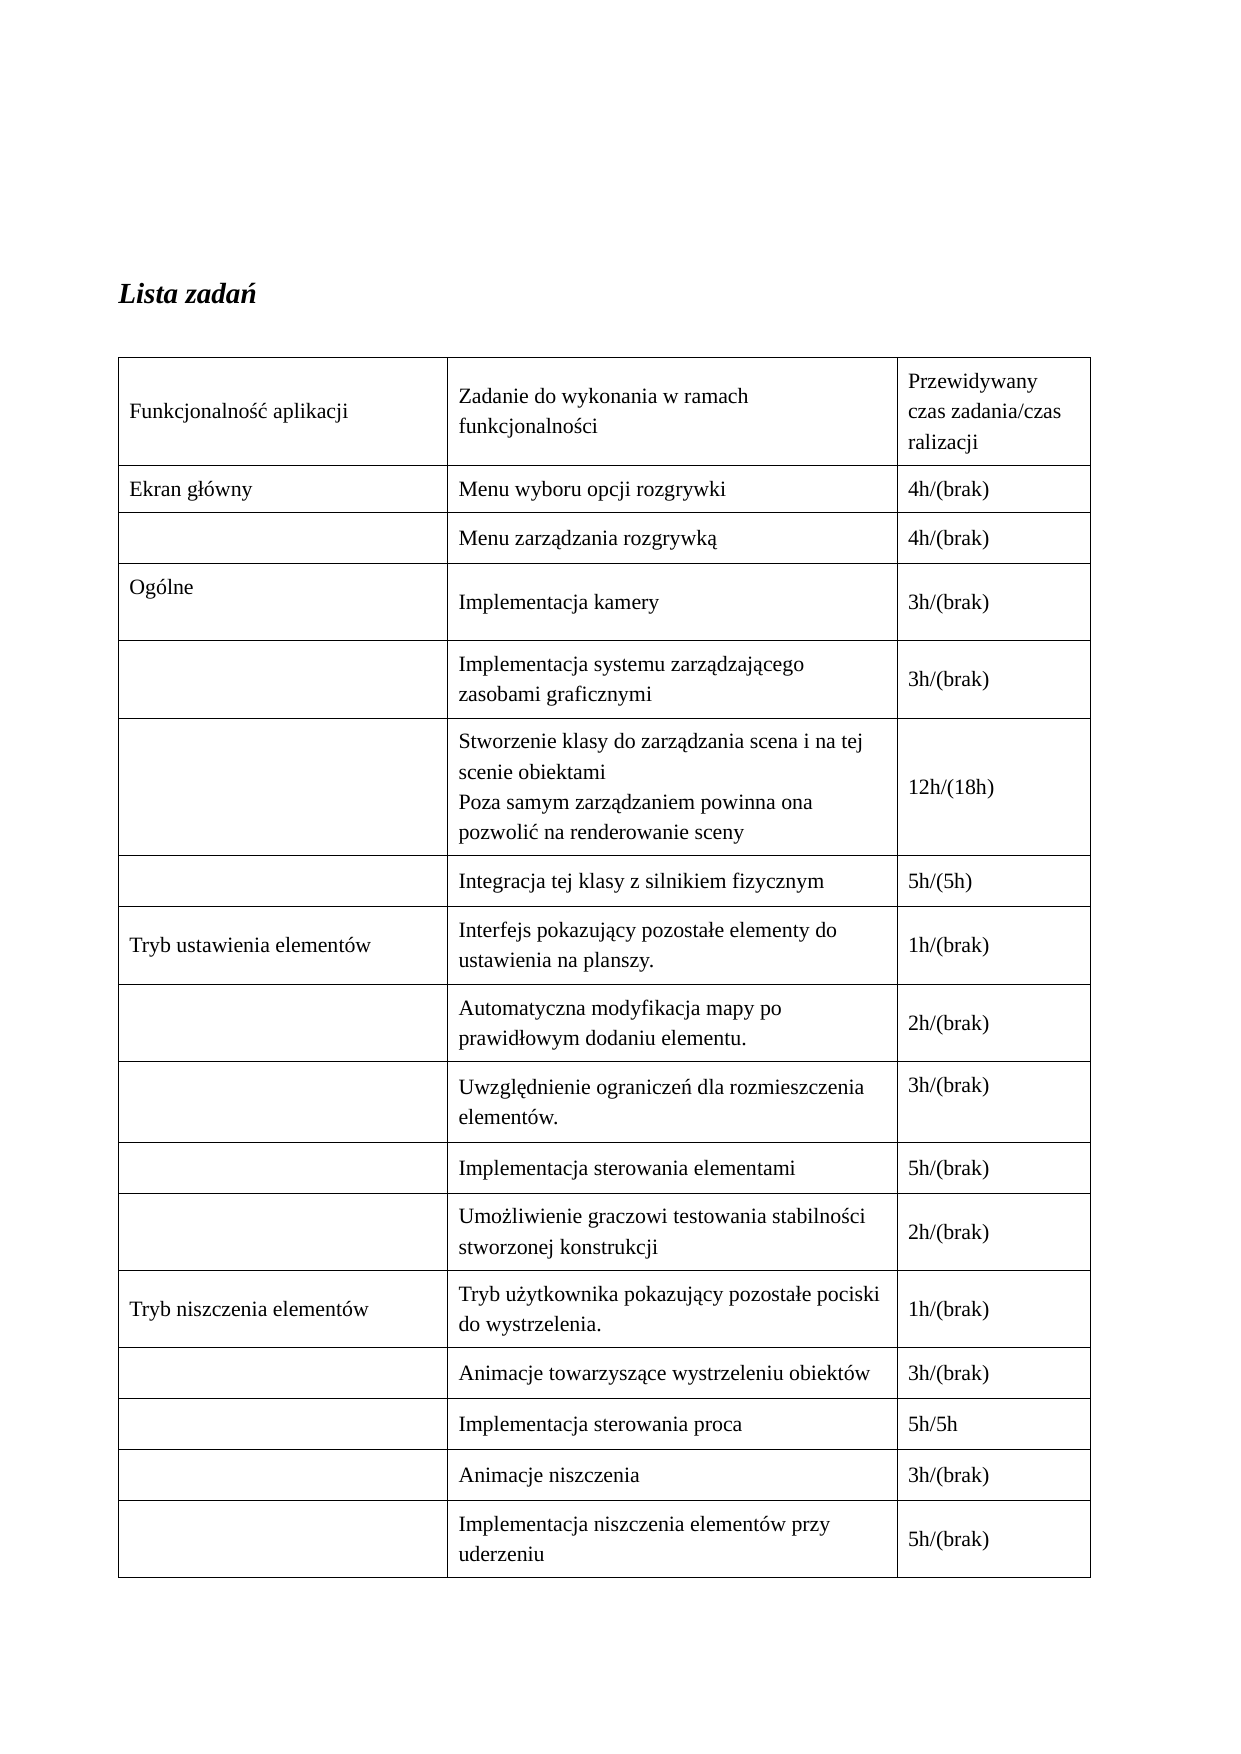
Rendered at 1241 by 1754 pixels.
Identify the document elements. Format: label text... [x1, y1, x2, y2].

table_cell 3h/(brak) [898, 1450, 1090, 1499]
table_cell Animacje towarzyszące wystrzeleniu obiektów [448, 1348, 897, 1398]
table_cell 1h/(brak) [898, 1271, 1090, 1347]
table_header Zadanie do wykonania w ramach funkcjonalności [448, 358, 897, 465]
table_cell [119, 641, 447, 717]
table_cell [119, 1348, 447, 1398]
table_cell [119, 719, 447, 855]
table_cell Ogólne [119, 564, 447, 640]
table_cell 3h/(brak) [898, 641, 1090, 717]
table_cell 3h/(brak) [898, 1348, 1090, 1398]
table_cell [119, 1143, 447, 1192]
table_cell 1h/(brak) [898, 907, 1090, 983]
table_header Przewidywany czas zadania/czas ralizacji [898, 358, 1090, 465]
table_cell 5h/(brak) [898, 1501, 1090, 1577]
text Lista zadań [118, 276, 1122, 310]
table_cell 12h/(18h) [898, 719, 1090, 855]
table_cell Menu wyboru opcji rozgrywki [448, 466, 897, 512]
table_cell [119, 513, 447, 563]
table_header Funkcjonalność aplikacji [119, 358, 447, 465]
table_cell 4h/(brak) [898, 513, 1090, 563]
table_cell 2h/(brak) [898, 985, 1090, 1061]
table_cell [119, 1062, 447, 1142]
table_cell Implementacja sterowania proca [448, 1399, 897, 1449]
table_cell [119, 1399, 447, 1449]
table_cell 3h/(brak) [898, 564, 1090, 640]
table_cell Umożliwienie graczowi testowania stabilności stworzonej konstrukcji [448, 1194, 897, 1270]
table_cell Menu zarządzania rozgrywką [448, 513, 897, 563]
table_cell 4h/(brak) [898, 466, 1090, 512]
table_cell Tryb niszczenia elementów [119, 1271, 447, 1347]
table_cell Animacje niszczenia [448, 1450, 897, 1499]
table_cell [119, 985, 447, 1061]
table_cell [119, 1450, 447, 1499]
table_cell 5h/5h [898, 1399, 1090, 1449]
table_cell [119, 1501, 447, 1577]
table_cell 5h/(5h) [898, 856, 1090, 906]
table_cell 2h/(brak) [898, 1194, 1090, 1270]
table_cell Implementacja kamery [448, 564, 897, 640]
table_cell Interfejs pokazujący pozostałe elementy do ustawienia na planszy. [448, 907, 897, 983]
table_cell [119, 856, 447, 906]
table_cell Integracja tej klasy z silnikiem fizycznym [448, 856, 897, 906]
table_cell [119, 1194, 447, 1270]
table_cell Automatyczna modyfikacja mapy po prawidłowym dodaniu elementu. [448, 985, 897, 1061]
table_cell Ekran główny [119, 466, 447, 512]
table_cell Implementacja systemu zarządzającego zasobami graficznymi [448, 641, 897, 717]
table_cell Tryb ustawienia elementów [119, 907, 447, 983]
table_cell Uwzględnienie ograniczeń dla rozmieszczenia elementów. [448, 1062, 897, 1142]
table_cell 5h/(brak) [898, 1143, 1090, 1192]
table_cell Tryb użytkownika pokazujący pozostałe pociski do wystrzelenia. [448, 1271, 897, 1347]
table_cell Implementacja niszczenia elementów przy uderzeniu [448, 1501, 897, 1577]
table_cell Implementacja sterowania elementami [448, 1143, 897, 1192]
table_cell Stworzenie klasy do zarządzania scena i na tej scenie obiektami Poza samym zarządzaniem powinna ona pozwolić na renderowanie sceny [448, 719, 897, 855]
table_cell 3h/(brak) [898, 1062, 1090, 1142]
